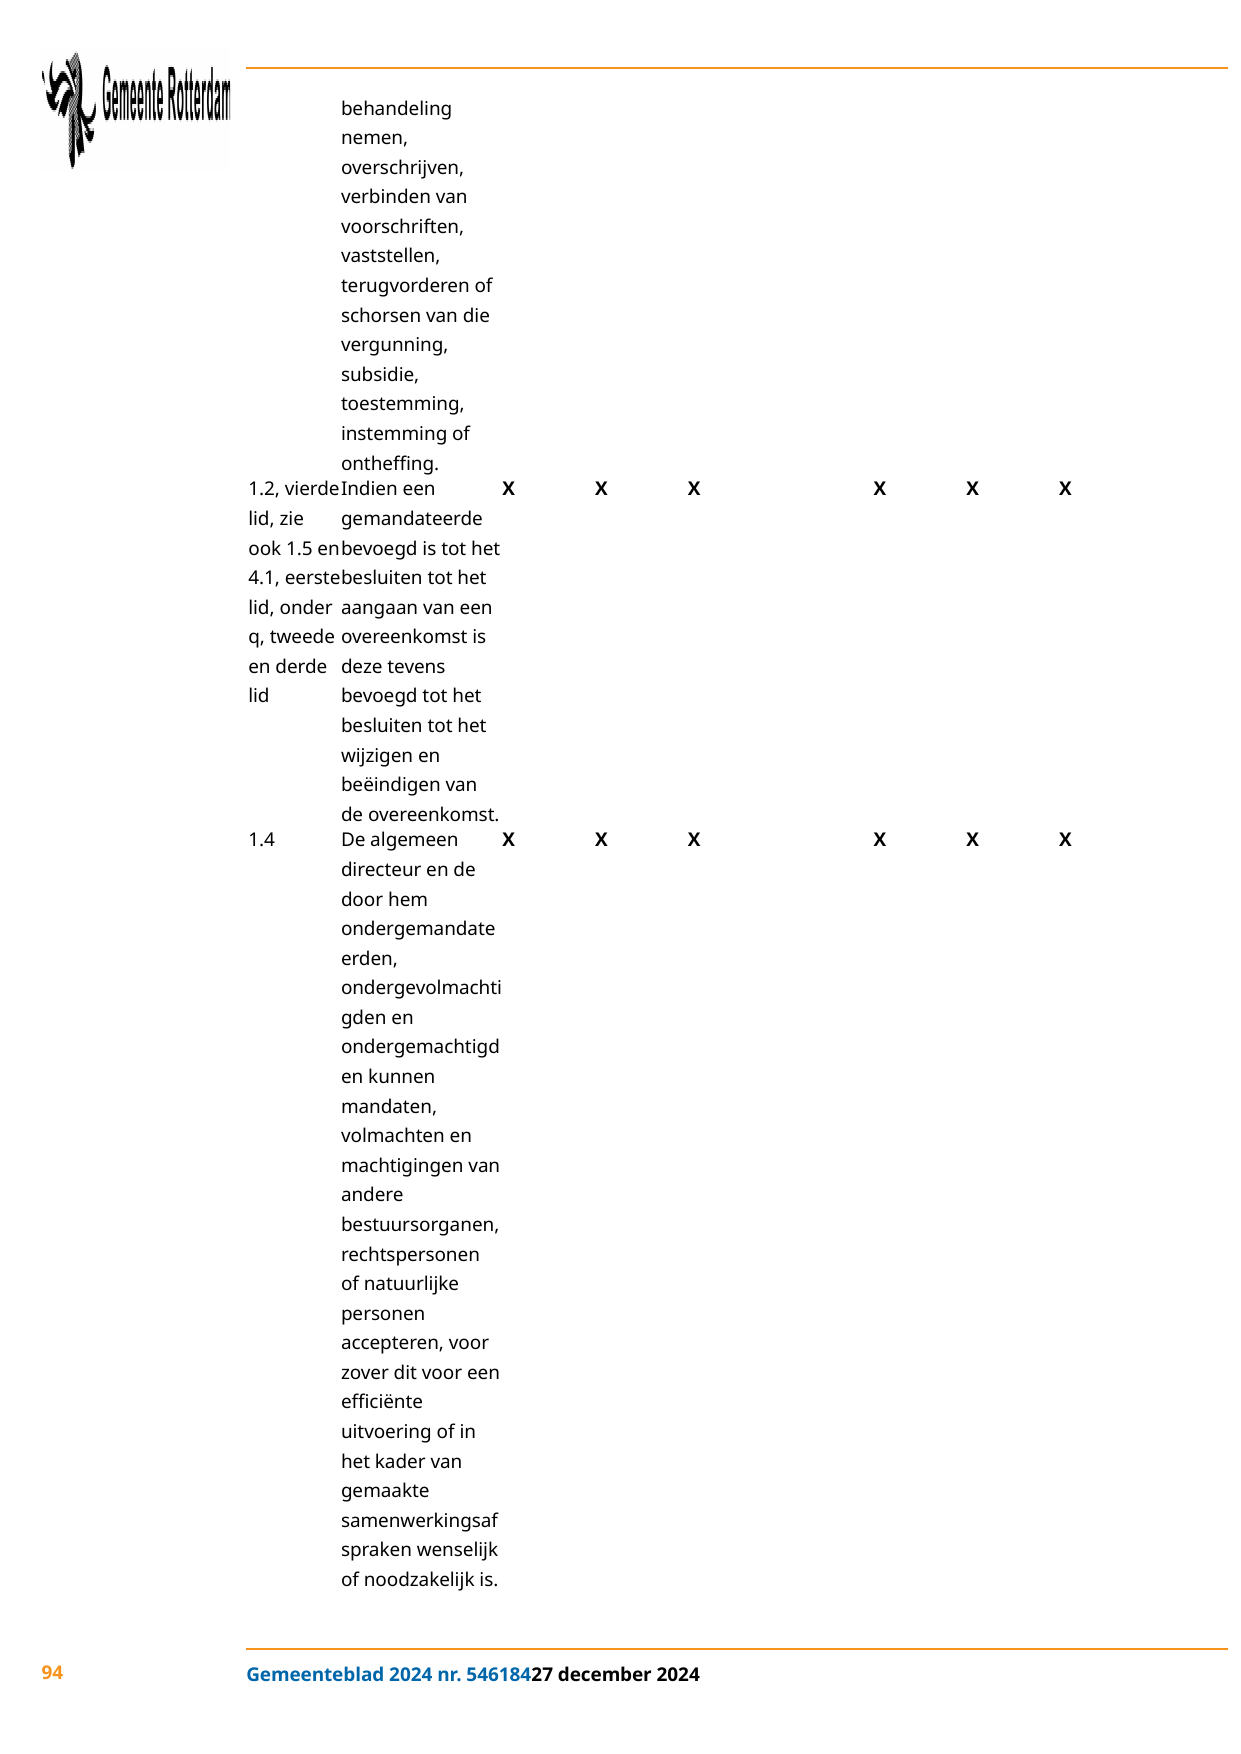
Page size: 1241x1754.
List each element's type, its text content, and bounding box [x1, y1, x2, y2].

table_cell X [595, 476, 688, 827]
table_cell 1.4 [248, 827, 341, 1592]
table_cell X [1059, 827, 1152, 1592]
table_cell X [1059, 476, 1152, 827]
table_cell [873, 95, 966, 476]
table_cell 1.2, vierde lid, zie ook 1.5 en 4.1, eerste lid, onder q, tweede en derde lid [248, 476, 341, 827]
table_cell X [502, 476, 595, 827]
table_cell Indien een gemandateerde bevoegd is tot het besluiten tot het aangaan van een overeenkomst is deze tevens bevoegd tot het besluiten tot het wijzigen en beëindigen van de overeenkomst. [341, 476, 502, 827]
table_cell X [688, 827, 780, 1592]
table_cell [780, 95, 873, 476]
table_cell [780, 827, 873, 1592]
table_cell X [873, 476, 966, 827]
table_cell X [502, 827, 595, 1592]
table_cell X [873, 827, 966, 1592]
table_cell [595, 95, 688, 476]
table_cell [966, 95, 1059, 476]
table_cell X [966, 827, 1059, 1592]
table_cell De algemeen directeur en de door hem ondergemandateerden, ondergevolmachtigden en ondergemachtigden kunnen mandaten, volmachten en machtigingen van andere bestuursorganen, rechtspersonen of natuurlijke personen accepteren, voor zover dit voor een efficiënte uitvoering of in het kader van gemaakte samenwerkingsafspraken wenselijk of noodzakelijk is. [341, 827, 502, 1592]
picture [41, 47, 231, 172]
table_cell [248, 95, 341, 476]
table_cell X [688, 476, 780, 827]
table_cell [1059, 95, 1152, 476]
table_cell [780, 476, 873, 827]
table_cell [688, 95, 780, 476]
table_cell behandeling nemen, overschrijven, verbinden van voorschriften, vaststellen, terugvorderen of schorsen van die vergunning, subsidie, toestemming, instemming of ontheffing. [341, 95, 502, 476]
table_cell X [595, 827, 688, 1592]
table_cell [502, 95, 595, 476]
table_cell X [966, 476, 1059, 827]
